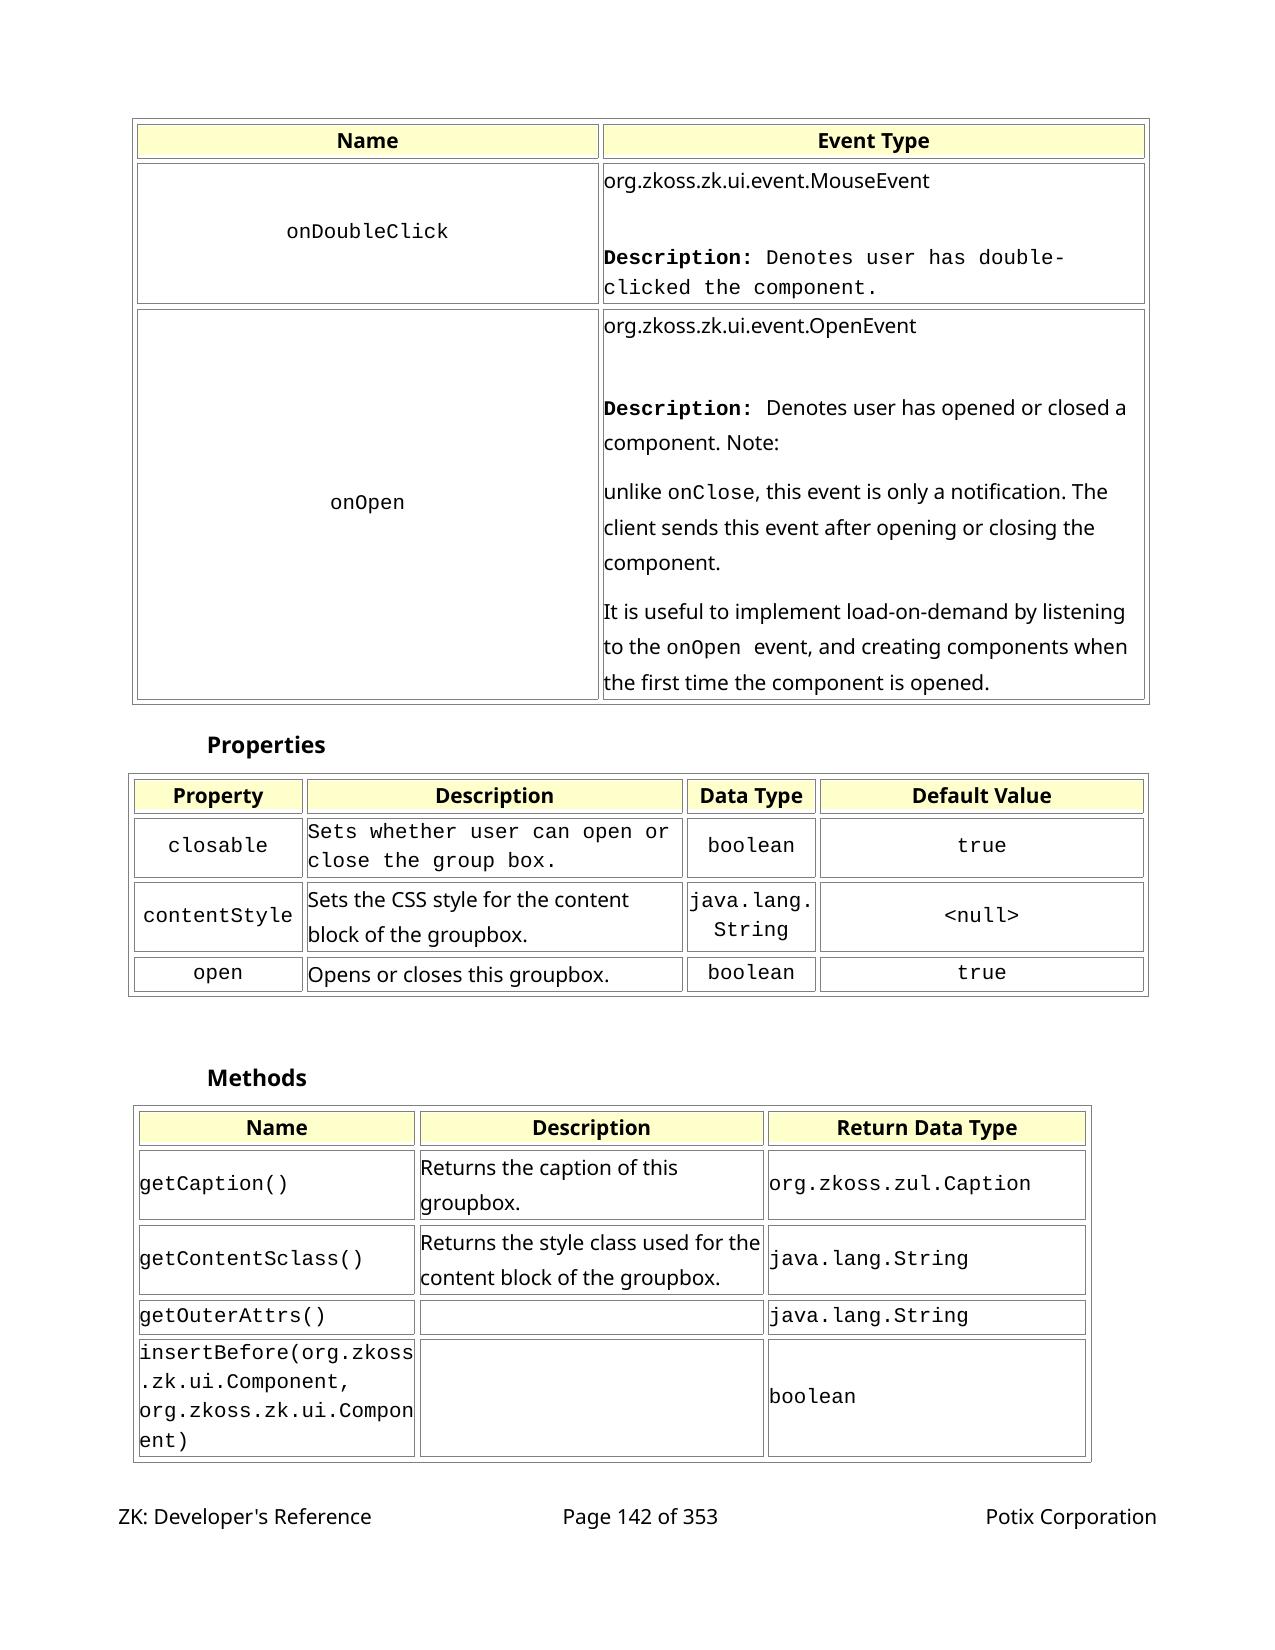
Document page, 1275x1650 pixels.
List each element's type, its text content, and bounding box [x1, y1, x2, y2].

table_cell java.lang.String [685, 877, 817, 951]
table_cell org.zkoss.zk.ui.event.OpenEvent Description: Denotes user has opened or closed a component. Note: unlike onClose, this event is only a notification. The client sends this event after opening or closing the component. It is useful to implement load-on-demand by listening to the onOpen event, and creating components when the first time the component is opened. [600, 303, 1147, 699]
table_cell getOuterAttrs() [136, 1294, 417, 1333]
table_cell Returns the caption of this groupbox. [417, 1145, 766, 1219]
table_cell getContentSclass() [136, 1219, 417, 1294]
table_cell onOpen [134, 303, 600, 699]
table_cell org.zkoss.zul.Caption [766, 1145, 1088, 1219]
table_cell Sets whether user can open or close the group box. [305, 813, 685, 877]
table_cell <null> [818, 877, 1146, 951]
table_cell boolean [685, 813, 817, 877]
table_cell Sets the CSS style for the content block of the groupbox. [305, 877, 685, 951]
table_cell closable [131, 813, 304, 877]
table_cell insertBefore(org.zkoss.zk.ui.Component, org.zkoss.zk.ui.Component) [136, 1334, 417, 1456]
table_cell java.lang.String [766, 1219, 1088, 1294]
table_cell contentStyle [131, 877, 304, 951]
table_header Property [131, 774, 304, 812]
table_cell [421, 1340, 763, 1456]
table_cell [417, 1334, 766, 1456]
table_cell boolean [685, 951, 817, 991]
table_header Description [417, 1106, 766, 1145]
table_header Default Value [818, 774, 1146, 812]
table_cell Returns the style class used for the content block of the groupbox. [417, 1219, 766, 1294]
table_header Data Type [685, 774, 817, 812]
table_header Return Data Type [766, 1106, 1088, 1145]
subtitle Properties [207, 729, 1157, 761]
table_cell onDoubleClick [134, 158, 600, 303]
table_cell org.zkoss.zk.ui.event.MouseEvent Description: Denotes user has double-clicked the component. [600, 158, 1147, 303]
table_cell boolean [766, 1334, 1088, 1456]
table_cell Opens or closes this groupbox. [305, 951, 685, 991]
table_header Name [134, 119, 600, 158]
subtitle Methods [207, 1061, 1157, 1093]
table_header Event Type [600, 119, 1147, 158]
table_cell open [131, 951, 304, 991]
table_cell getCaption() [136, 1145, 417, 1219]
table_cell true [818, 813, 1146, 877]
table_cell true [818, 951, 1146, 991]
table_cell [421, 1301, 763, 1333]
table_cell java.lang.String [766, 1294, 1088, 1333]
table_cell [417, 1294, 766, 1333]
table_header Name [136, 1106, 417, 1145]
table_header Description [305, 774, 685, 812]
